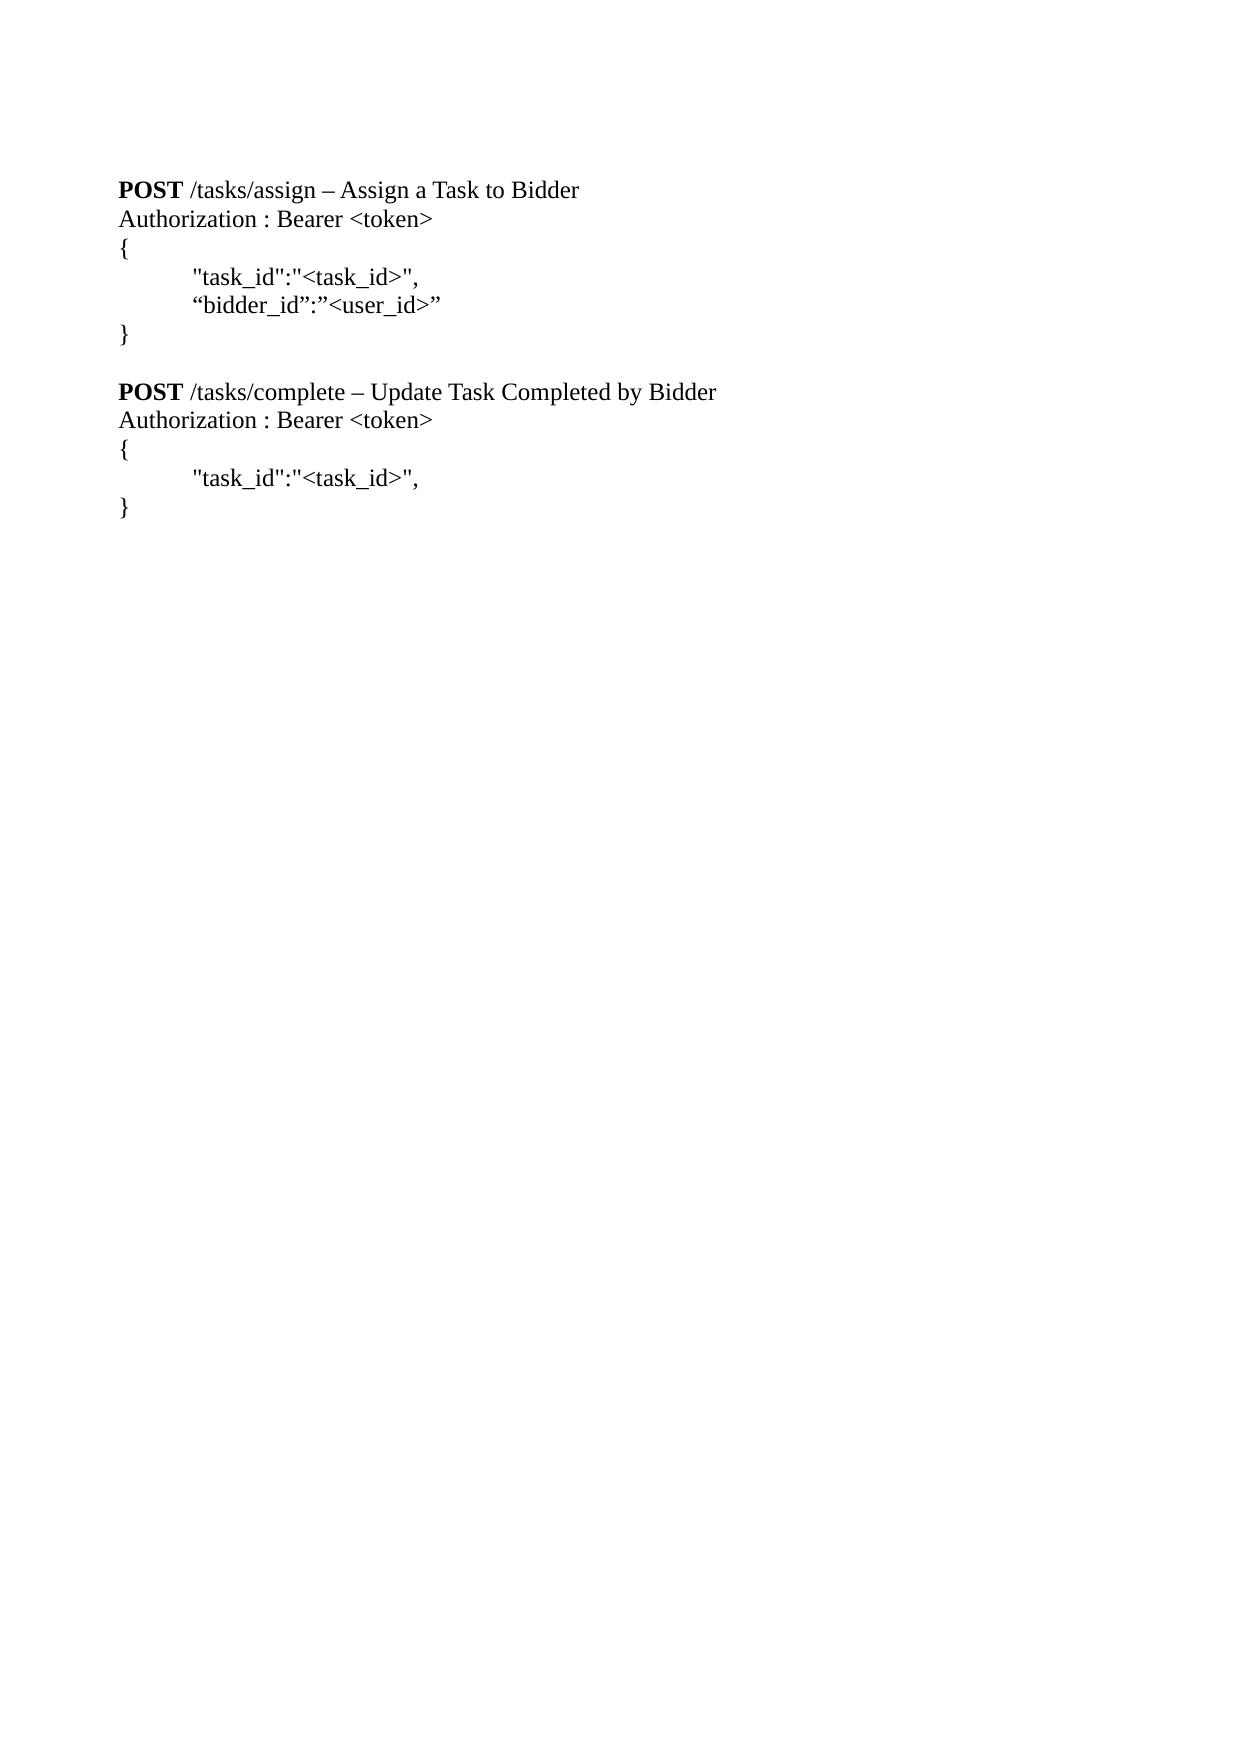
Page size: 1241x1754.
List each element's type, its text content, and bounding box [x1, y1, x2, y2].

text "task_id":"<task_id>", [118, 262, 1122, 291]
text } [118, 319, 1122, 348]
text Authorization : Bearer <token> [118, 406, 1122, 434]
text “bidder_id”:”<user_id>” [118, 291, 1122, 319]
text { [118, 434, 1122, 463]
text POST /tasks/assign – Assign a Task to Bidder [118, 176, 1122, 204]
text { [118, 233, 1122, 262]
text "task_id":"<task_id>", [118, 463, 1122, 492]
text Authorization : Bearer <token> [118, 204, 1122, 233]
text } [118, 492, 1122, 521]
text POST /tasks/complete – Update Task Completed by Bidder [118, 377, 1122, 406]
